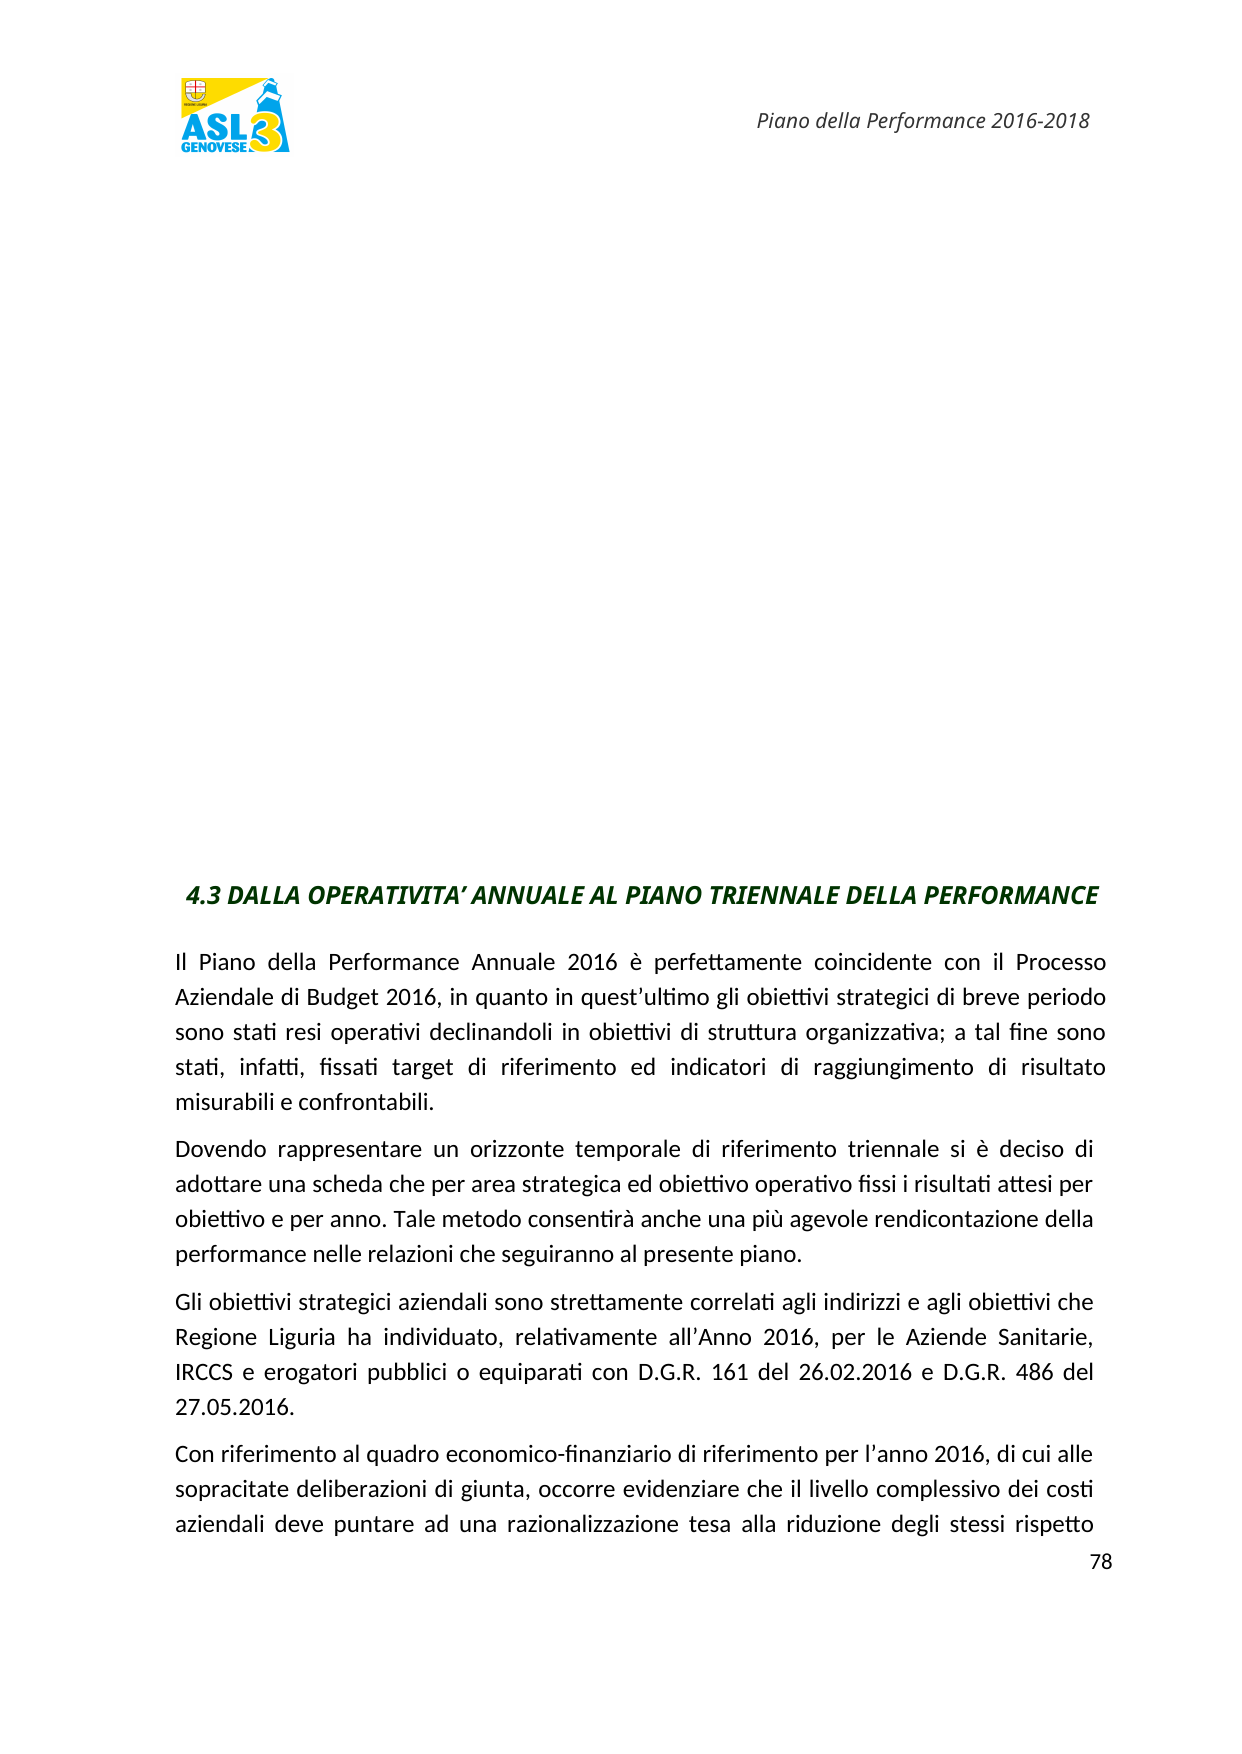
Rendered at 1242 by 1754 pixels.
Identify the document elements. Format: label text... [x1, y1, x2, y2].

text Dovendo rappresentare un orizzonte temporale di riferimento triennale si è deciso di adottare una scheda che per area strategica ed obiettivo operativo fissi i risultati attesi per obiettivo e per anno. Tale metodo consentirà anche una più agevole rendicontazione della performance nelle relazioni che seguiranno al presente piano. [175, 1133, 1095, 1269]
text Con riferimento al quadro economico-finanziario di riferimento per l’anno 2016, di cui alle sopracitate deliberazioni di giunta, occorre evidenziare che il livello complessivo dei costi aziendali deve puntare ad una razionalizzazione tesa alla riduzione degli stessi rispetto [175, 1438, 1095, 1539]
text Gli obiettivi strategici aziendali sono strettamente correlati agli indirizzi e agli obiettivi che Regione Liguria ha individuato, relativamente all’Anno 2016, per le Aziende Sanitarie, IRCCS e erogatori pubblici o equiparati con D.G.R. 161 del 26.02.2016 e D.G.R. 486 del 27.05.2016. [175, 1286, 1095, 1422]
text Il Piano della Performance Annuale 2016 è perfettamente coincidente con il Processo Aziendale di Budget 2016, in quanto in quest’ultimo gli obiettivi strategici di breve periodo sono stati resi operativi declinandoli in obiettivi di struttura organizzativa; a tal fine sono stati, infatti, fissati target di riferimento ed indicatori di raggiungimento di risultato misurabili e confrontabili. [175, 946, 1108, 1117]
text 4.3 DALLA OPERATIVITA’ ANNUALE AL PIANO TRIENNALE DELLA PERFORMANCE [186, 878, 1105, 912]
